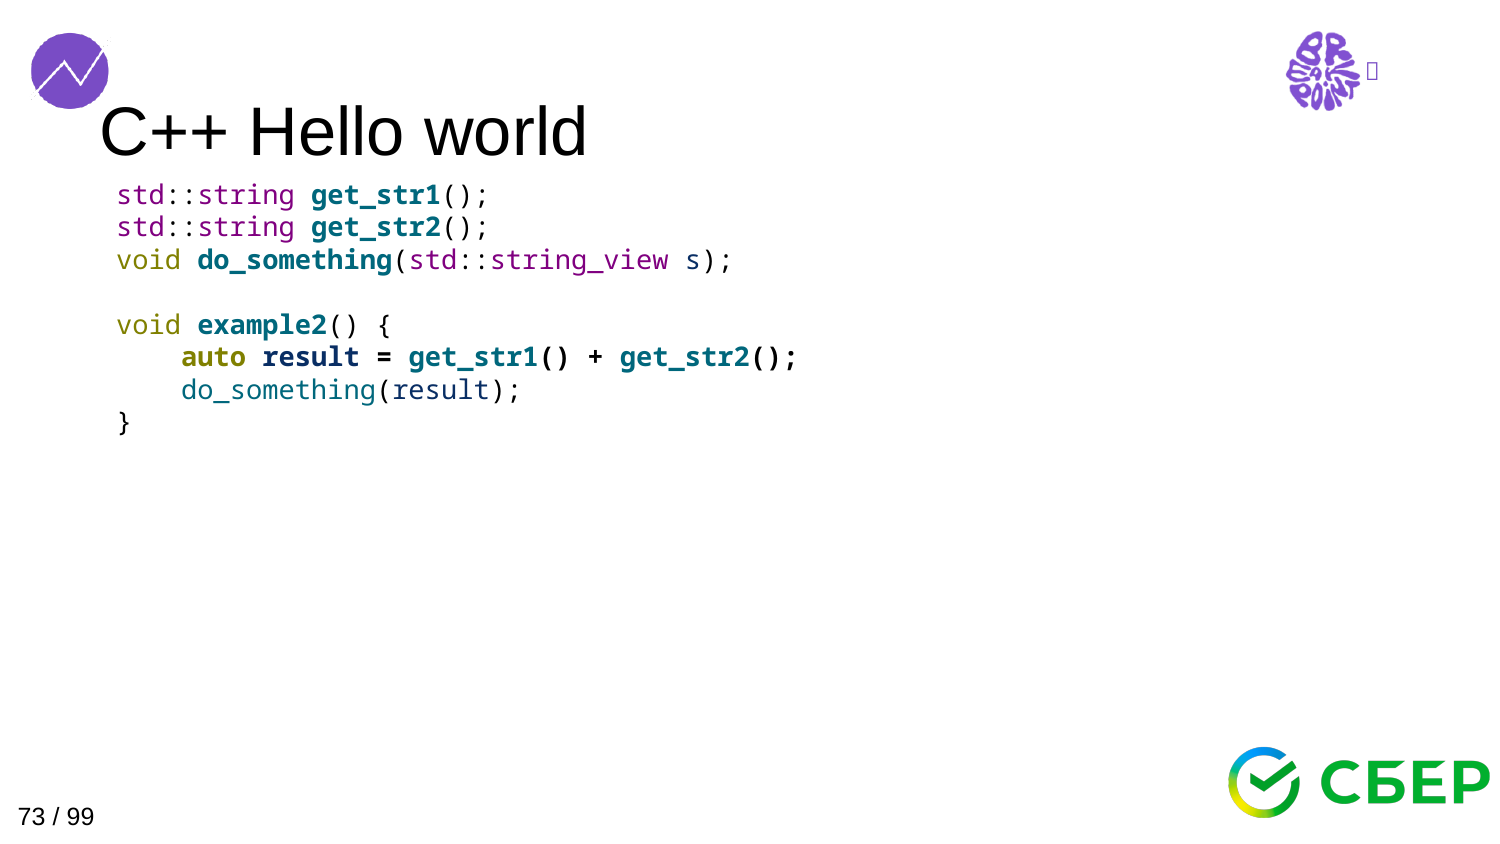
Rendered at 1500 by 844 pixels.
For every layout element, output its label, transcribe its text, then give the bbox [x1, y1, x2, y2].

text_box 🐙 [1364, 36, 1489, 107]
title C++ Hello world [92, 81, 1386, 185]
picture [28, 27, 111, 111]
picture [1274, 17, 1372, 81]
picture [1221, 740, 1497, 824]
text_box std::string get_str1(); std::string get_str2(); void do_something(std::string_view s); void example2() { auto result = get_str1() + get_str2(); do_something(result); } [101, 169, 1404, 794]
text_box <number> / 99 [2, 795, 632, 839]
